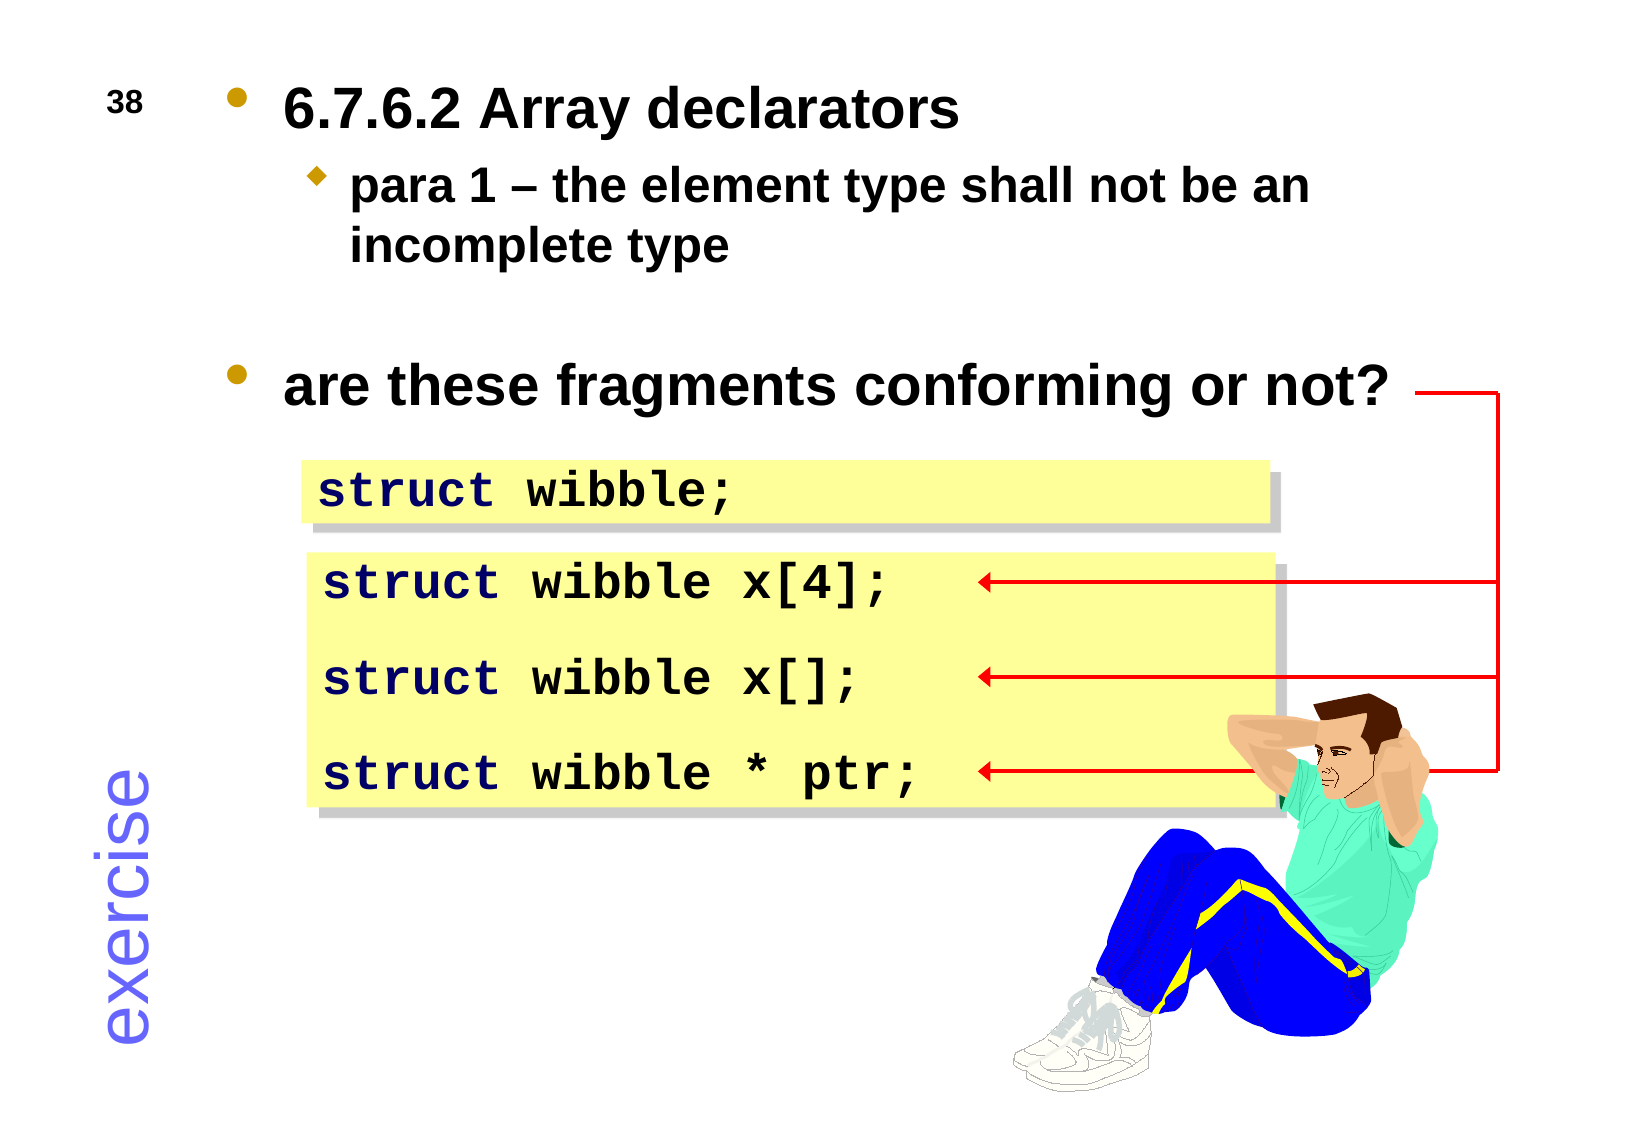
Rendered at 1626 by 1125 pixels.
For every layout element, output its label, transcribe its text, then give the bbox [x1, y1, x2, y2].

text_box [1014, 693, 1439, 1091]
list 6.7.6.2 Array declarators para 1 – the element type shall not be an incomplete type are these fragments conforming or not? [212, 62, 1593, 1063]
text_box [1206, 948, 1262, 1028]
title exercise [50, 187, 188, 1063]
text_box struct wibble; [301, 460, 1271, 524]
